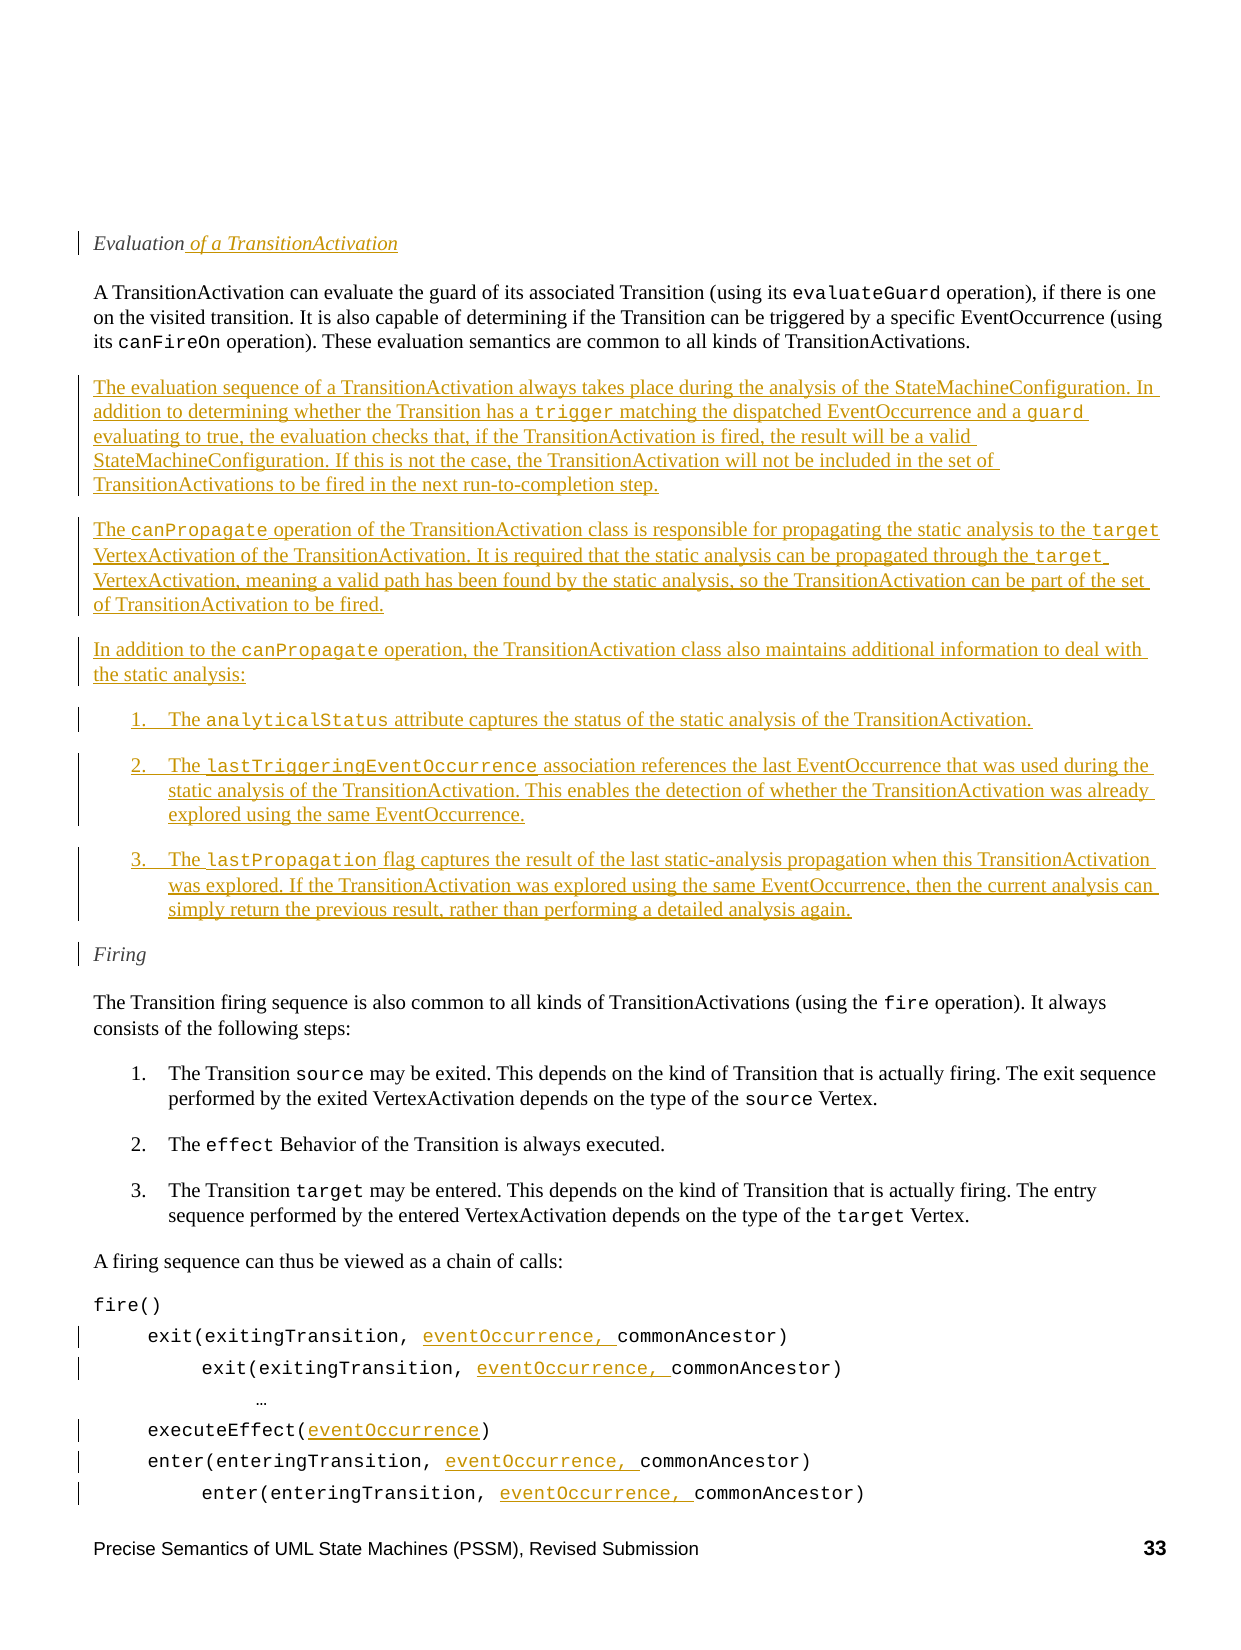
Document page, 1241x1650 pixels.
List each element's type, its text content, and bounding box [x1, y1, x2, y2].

list The lastTriggeringEventOccurrence association references the last EventOccurrence that was used during the static analysis of the TransitionActivation. This enables the detection of whether the TransitionActivation was already explored using the same EventOccurrence. [131, 753, 1164, 826]
text enter(enteringTransition, eventOccurrence, commonAncestor) [93, 1482, 1164, 1505]
list The Transition source may be exited. This depends on the kind of Transition that is actually firing. The exit sequence performed by the exited VertexActivation depends on the type of the source Vertex. [131, 1061, 1164, 1111]
list The analyticalStatus attribute captures the status of the static analysis of the TransitionActivation. [131, 707, 1164, 732]
text enter(enteringTransition, eventOccurrence, commonAncestor) [93, 1451, 1164, 1473]
text The evaluation sequence of a TransitionActivation always takes place during the analysis of the StateMachineConfiguration. In addition to determining whether the Transition has a trigger matching the dispatched EventOccurrence and a guard evaluating to true, the evaluation checks that, if the TransitionActivation is fired, the result will be a valid StateMachineConfiguration. If this is not the case, the TransitionActivation will not be included in the set of TransitionActivations to be fired in the next run-to-completion step. [93, 375, 1164, 496]
text A TransitionActivation can evaluate the guard of its associated Transition (using its evaluateGuard operation), if there is one on the visited transition. It is also capable of determining if the Transition can be triggered by a specific EventOccurrence (using its canFireOn operation). These evaluation semantics are common to all kinds of TransitionActivations. [93, 280, 1164, 354]
list The effect Behavior of the Transition is always executed. [131, 1132, 1164, 1157]
text A firing sequence can thus be viewed as a chain of calls: [93, 1249, 1164, 1273]
text executeEffect(eventOccurrence) [93, 1419, 1164, 1442]
text The canPropagate operation of the TransitionActivation class is responsible for propagating the static analysis to the target VertexActivation of the TransitionActivation. It is required that the static analysis can be propagated through the target VertexActivation, meaning a valid path has been found by the static analysis, so the TransitionActivation can be part of the set of TransitionActivation to be fired. [93, 517, 1164, 616]
subtitle Firing [93, 942, 1164, 966]
text In addition to the canPropagate operation, the TransitionActivation class also maintains additional information to deal with the static analysis: [93, 637, 1164, 686]
text … [93, 1388, 1164, 1411]
subtitle Evaluation of a TransitionActivation [93, 231, 1164, 255]
text exit(exitingTransition, eventOccurrence, commonAncestor) [93, 1326, 1164, 1348]
text The Transition firing sequence is also common to all kinds of TransitionActivations (using the fire operation). It always consists of the following steps: [93, 990, 1164, 1039]
text fire() [93, 1294, 1164, 1317]
list The Transition target may be entered. This depends on the kind of Transition that is actually firing. The entry sequence performed by the entered VertexActivation depends on the type of the target Vertex. [131, 1178, 1164, 1228]
text exit(exitingTransition, eventOccurrence, commonAncestor) [93, 1357, 1164, 1380]
list The lastPropagation flag captures the result of the last static-analysis propagation when this TransitionActivation was explored. If the TransitionActivation was explored using the same EventOccurrence, then the current analysis can simply return the previous result, rather than performing a detailed analysis again. [131, 847, 1164, 921]
